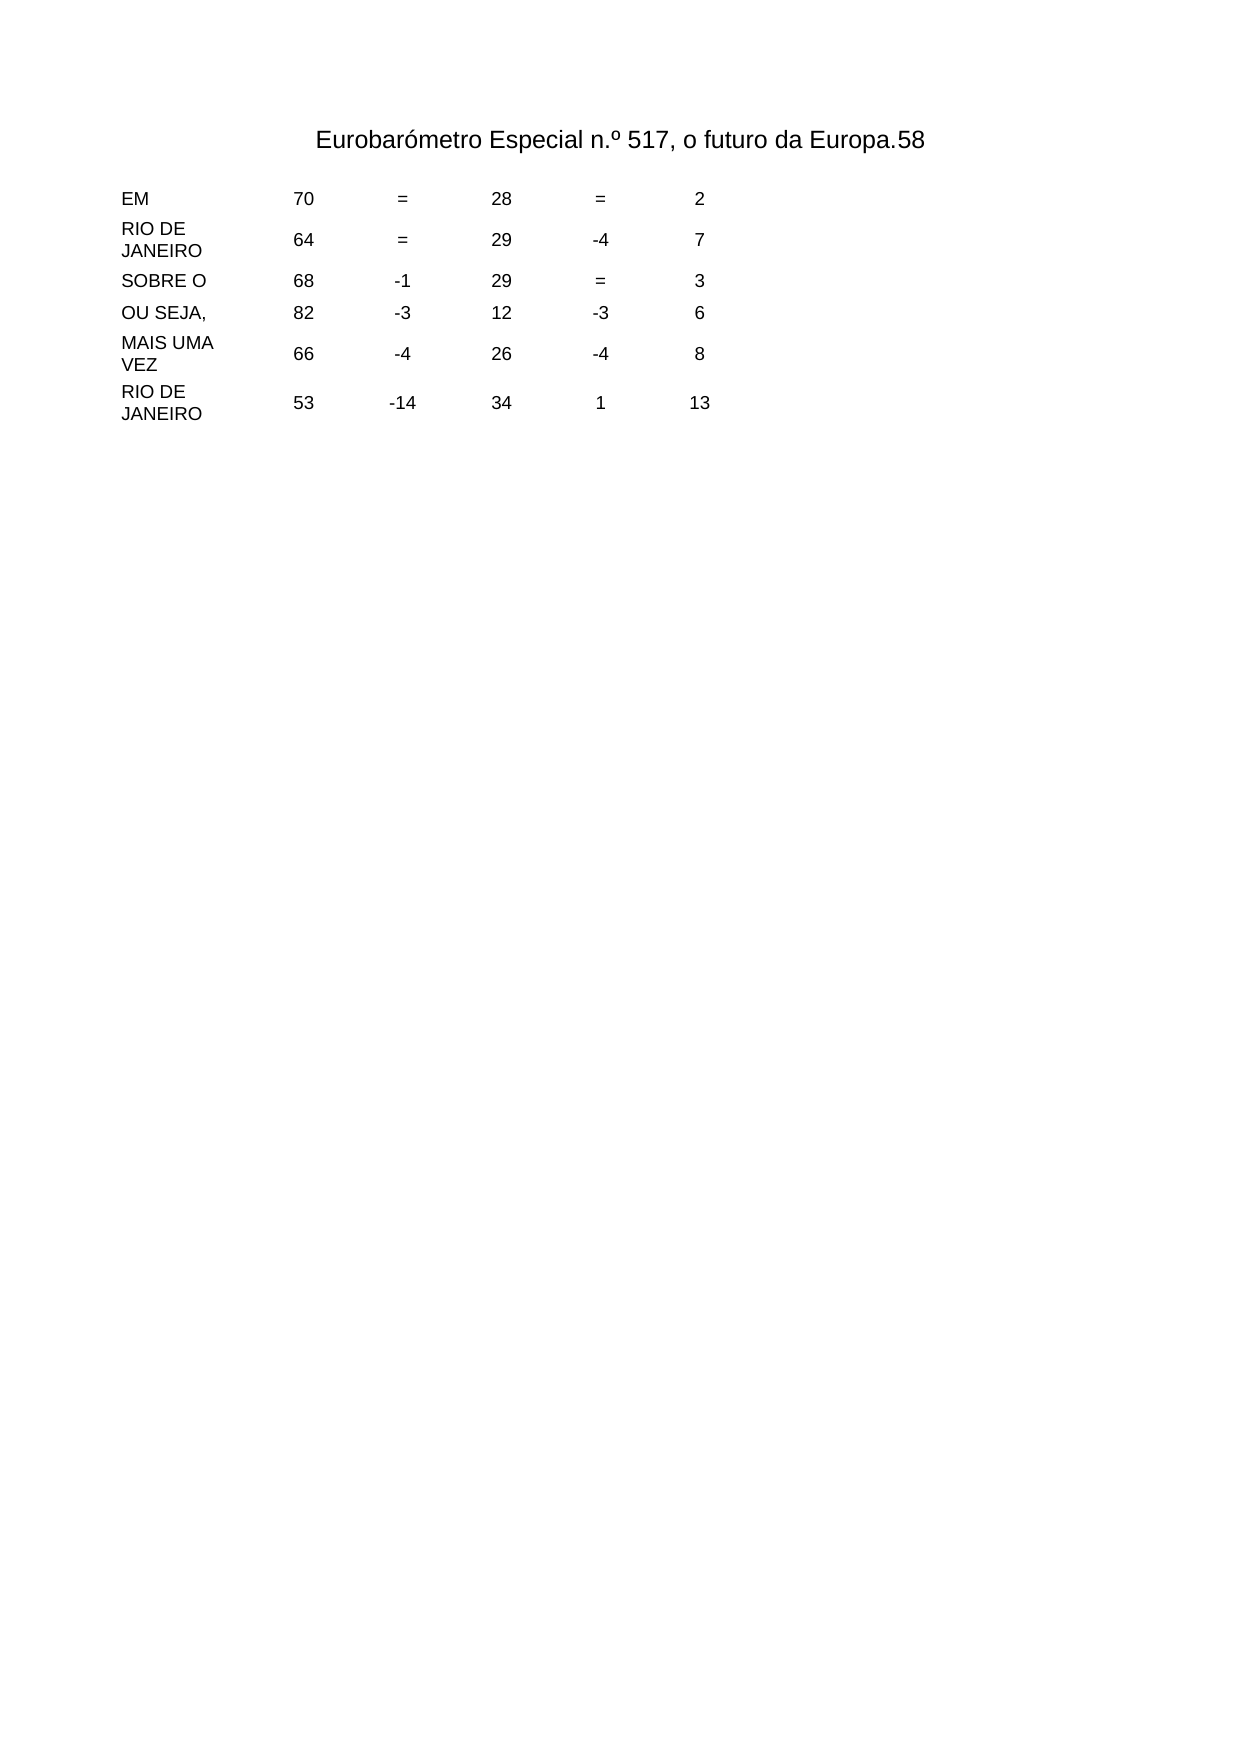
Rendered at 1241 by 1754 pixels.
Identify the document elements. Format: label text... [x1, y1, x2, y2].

table_cell RIO DE JANEIRO [118, 378, 257, 427]
table_cell 68 [257, 264, 350, 297]
table_cell 8 [653, 329, 746, 378]
table_cell 29 [455, 264, 548, 297]
table_cell = [350, 215, 455, 264]
table_cell 13 [653, 378, 746, 427]
table_cell 28 [455, 183, 548, 215]
table_cell RIO DE JANEIRO [118, 215, 257, 264]
table_cell 66 [257, 329, 350, 378]
table_cell 6 [653, 297, 746, 329]
table_cell 2 [653, 183, 746, 215]
table_cell 7 [653, 215, 746, 264]
table_cell 26 [455, 329, 548, 378]
table_cell MAIS UMA VEZ [118, 329, 257, 378]
table_cell -4 [548, 215, 653, 264]
table_cell 3 [653, 264, 746, 297]
table_cell SOBRE O [118, 264, 257, 297]
table_cell -1 [350, 264, 455, 297]
table_cell -3 [548, 297, 653, 329]
table_cell OU SEJA, [118, 297, 257, 329]
table_cell 53 [257, 378, 350, 427]
table_cell = [548, 264, 653, 297]
table_cell 64 [257, 215, 350, 264]
table_cell -14 [350, 378, 455, 427]
table_cell 70 [257, 183, 350, 215]
table_cell EM [118, 183, 257, 215]
table_cell -4 [350, 329, 455, 378]
table_cell 12 [455, 297, 548, 329]
table_cell -4 [548, 329, 653, 378]
table_cell 34 [455, 378, 548, 427]
table_cell = [350, 183, 455, 215]
table_cell 29 [455, 215, 548, 264]
table_cell = [548, 183, 653, 215]
table_cell -3 [350, 297, 455, 329]
table_cell 1 [548, 378, 653, 427]
table_cell 82 [257, 297, 350, 329]
